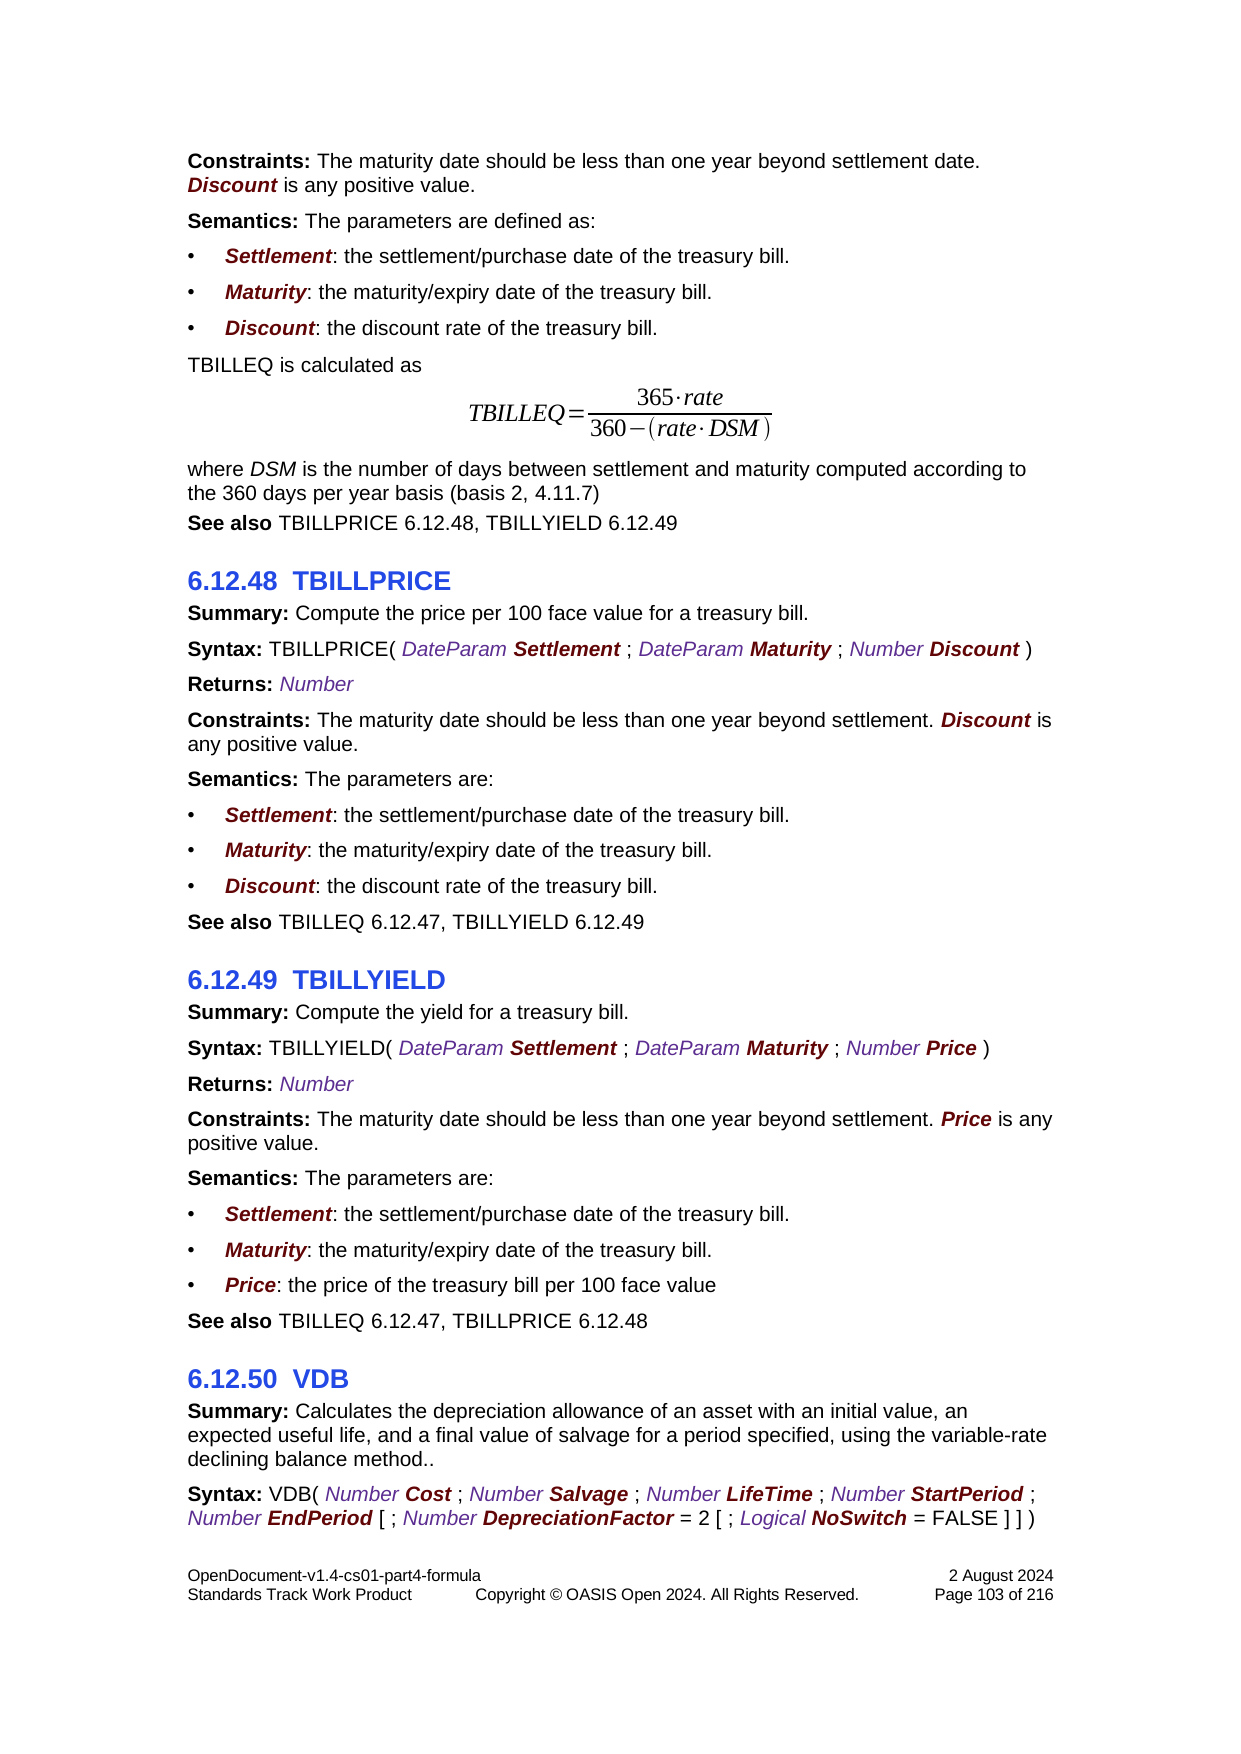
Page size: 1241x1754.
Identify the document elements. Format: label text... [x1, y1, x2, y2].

text Syntax: TBILLPRICE( DateParam Settlement ; DateParam Maturity ; Number Discount ) [187, 637, 1053, 661]
text Syntax: VDB( Number Cost ; Number Salvage ; Number LifeTime ; Number StartPeriod ; Number EndPeriod [ ; Number DepreciationFactor = 2 [ ; Logical NoSwitch = FALSE ] ] ) [187, 1483, 1053, 1530]
text Constraints: The maturity date should be less than one year beyond settlement. Discount is any positive value. [187, 708, 1053, 756]
text Semantics: The parameters are: [187, 1167, 1053, 1190]
text Summary: Compute the price per 100 face value for a treasury bill. [187, 602, 1053, 625]
text Semantics: The parameters are defined as: [187, 209, 1053, 233]
subtitle VDB [187, 1364, 1053, 1394]
list Maturity: the maturity/expiry date of the treasury bill. [187, 839, 1053, 862]
text See also TBILLEQ 6.12.47, TBILLYIELD 6.12.49 [187, 910, 1053, 934]
list Discount: the discount rate of the treasury bill. [187, 874, 1053, 898]
list Settlement: the settlement/purchase date of the treasury bill. [187, 1202, 1053, 1226]
text Returns: Number [187, 1072, 1053, 1096]
text Constraints: The maturity date should be less than one year beyond settlement. Price is any positive value. [187, 1108, 1053, 1155]
text where DSM is the number of days between settlement and maturity computed according to the 360 days per year basis (basis 2, 4.11.7) [187, 458, 1053, 505]
text Summary: Compute the yield for a treasury bill. [187, 1001, 1053, 1024]
list Price: the price of the treasury bill per 100 face value [187, 1274, 1053, 1297]
text See also TBILLPRICE 6.12.48, TBILLYIELD 6.12.49 [187, 511, 1053, 534]
text Returns: Number [187, 673, 1053, 696]
list Settlement: the settlement/purchase date of the treasury bill. [187, 245, 1053, 268]
text See also TBILLEQ 6.12.47, TBILLPRICE 6.12.48 [187, 1309, 1053, 1333]
list Settlement: the settlement/purchase date of the treasury bill. [187, 803, 1053, 827]
subtitle TBILLPRICE [187, 566, 1053, 596]
text Semantics: The parameters are: [187, 768, 1053, 791]
text Summary: Calculates the depreciation allowance of an asset with an initial value, an expected useful life, and a final value of salvage for a period specified, using the variable-rate declining balance method.. [187, 1400, 1053, 1471]
text TBILLEQ is calculated as [187, 354, 1053, 377]
text Syntax: TBILLYIELD( DateParam Settlement ; DateParam Maturity ; Number Price ) [187, 1036, 1053, 1060]
list Maturity: the maturity/expiry date of the treasury bill. [187, 1238, 1053, 1262]
subtitle TBILLYIELD [187, 965, 1053, 995]
list Maturity: the maturity/expiry date of the treasury bill. [187, 280, 1053, 304]
list Discount: the discount rate of the treasury bill. [187, 316, 1053, 339]
text Constraints: The maturity date should be less than one year beyond settlement date. Discount is any positive value. [187, 150, 1053, 197]
